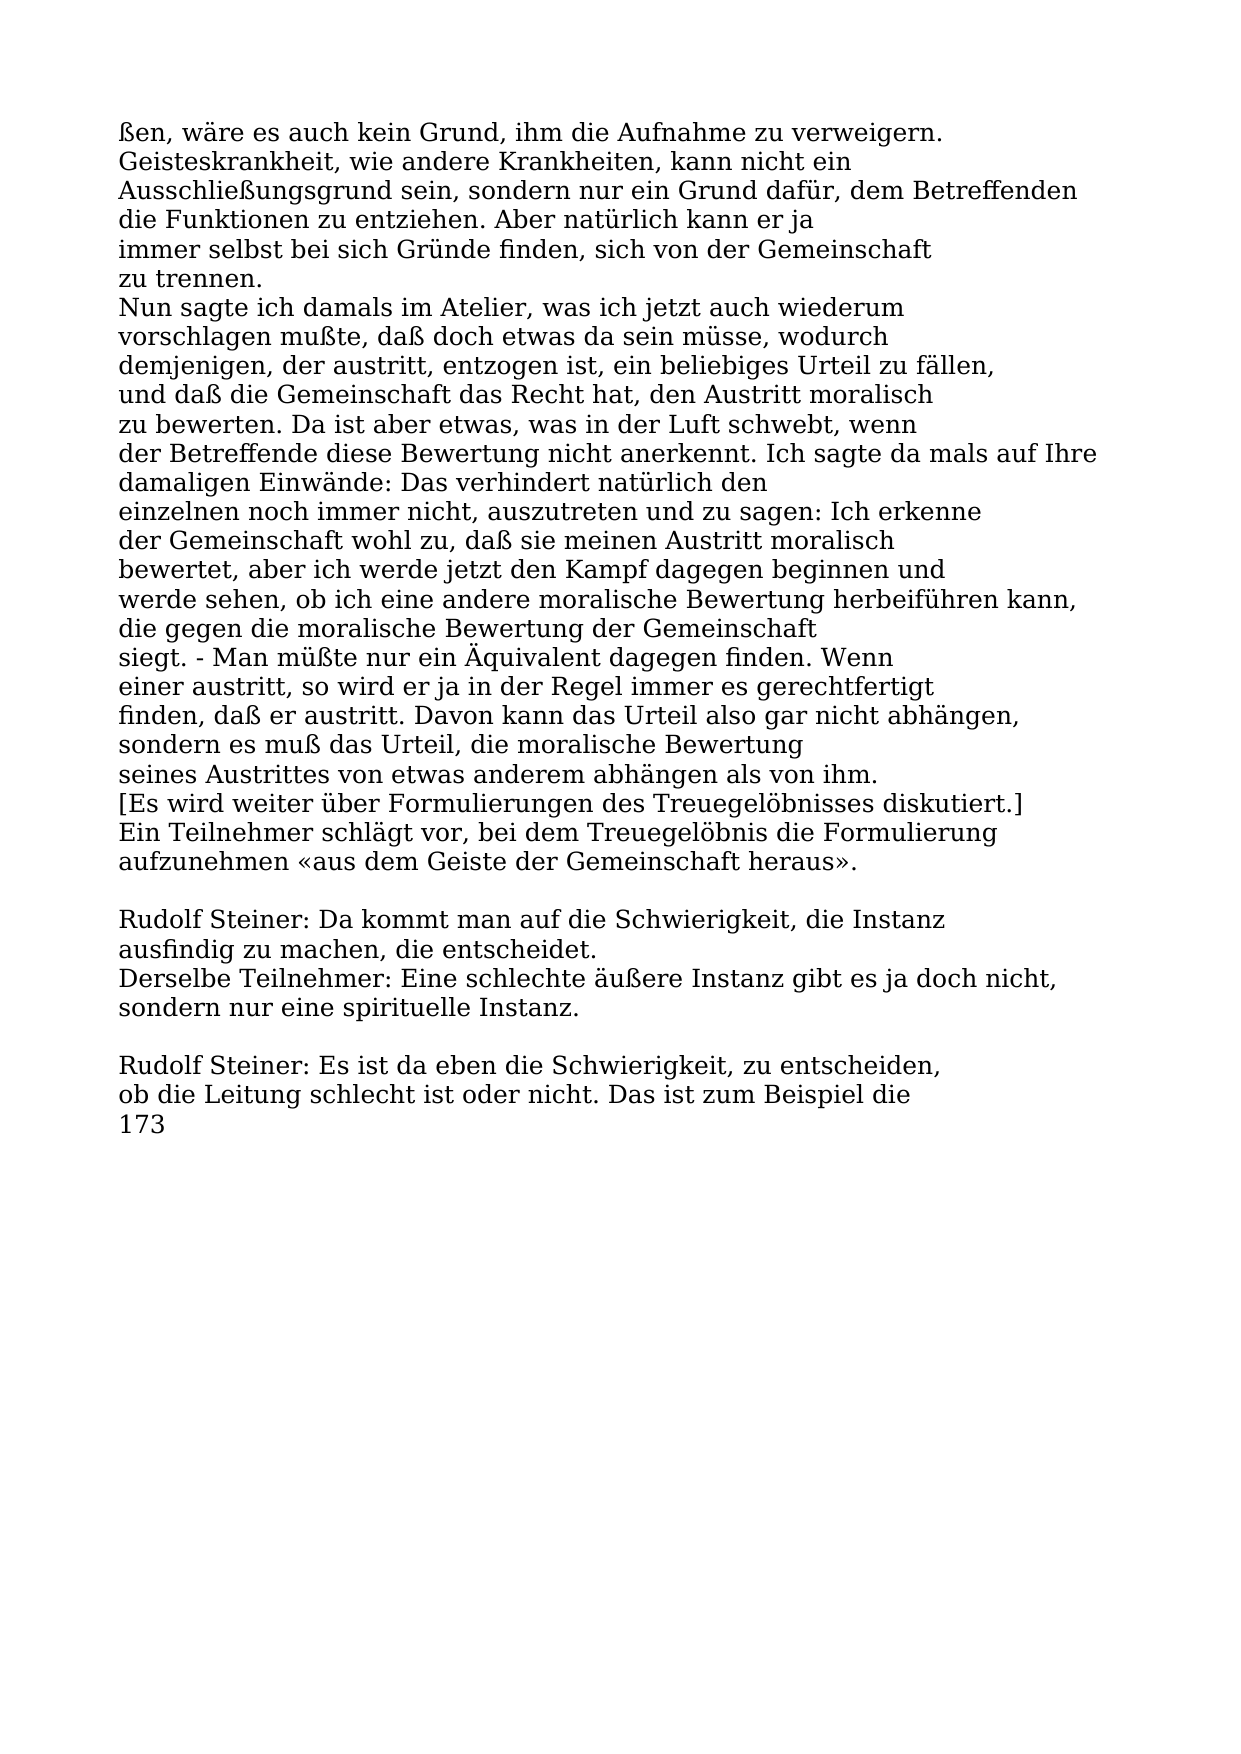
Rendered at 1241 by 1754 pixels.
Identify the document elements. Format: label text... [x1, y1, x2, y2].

text ausfindig zu machen, die entscheidet. [118, 935, 1122, 964]
text Nun sagte ich damals im Atelier, was ich jetzt auch wiederum [118, 293, 1122, 322]
text immer selbst bei sich Gründe finden, sich von der Gemeinschaft [118, 235, 1122, 264]
text [Es wird weiter über Formulierungen des Treuegelöbnisses diskutiert.] [118, 789, 1122, 818]
text vorschlagen mußte, daß doch etwas da sein müsse, wodurch [118, 322, 1122, 351]
text zu trennen. [118, 264, 1122, 293]
text der Betreffende diese Bewertung nicht anerkennt. Ich sagte da mals auf Ihre damaligen Einwände: Das verhindert natürlich den [118, 439, 1122, 497]
text sondern nur eine spirituelle Instanz. [118, 993, 1122, 1022]
text Rudolf Steiner: Da kommt man auf die Schwierigkeit, die Instanz [118, 906, 1122, 935]
text Derselbe Teilnehmer: Eine schlechte äußere Instanz gibt es ja doch nicht, [118, 964, 1122, 993]
text werde sehen, ob ich eine andere moralische Bewertung herbeiführen kann, die gegen die moralische Bewertung der Gemeinschaft [118, 585, 1122, 643]
text 173 [118, 1110, 1122, 1139]
text ob die Leitung schlecht ist oder nicht. Das ist zum Beispiel die [118, 1081, 1122, 1110]
text bewertet, aber ich werde jetzt den Kampf dagegen beginnen und [118, 556, 1122, 585]
text seines Austrittes von etwas anderem abhängen als von ihm. [118, 760, 1122, 789]
text Rudolf Steiner: Es ist da eben die Schwierigkeit, zu entscheiden, [118, 1051, 1122, 1081]
text finden, daß er austritt. Davon kann das Urteil also gar nicht abhängen, sondern es muß das Urteil, die moralische Bewertung [118, 701, 1122, 760]
text und daß die Gemeinschaft das Recht hat, den Austritt moralisch [118, 381, 1122, 410]
text zu bewerten. Da ist aber etwas, was in der Luft schwebt, wenn [118, 410, 1122, 439]
text demjenigen, der austritt, entzogen ist, ein beliebiges Urteil zu fällen, [118, 351, 1122, 381]
text Geisteskrankheit, wie andere Krankheiten, kann nicht ein Ausschließungsgrund sein, sondern nur ein Grund dafür, dem Betreffenden die Funktionen zu entziehen. Aber natürlich kann er ja [118, 147, 1122, 235]
text ßen, wäre es auch kein Grund, ihm die Aufnahme zu verweigern. [118, 118, 1122, 147]
text der Gemeinschaft wohl zu, daß sie meinen Austritt moralisch [118, 526, 1122, 556]
text einzelnen noch immer nicht, auszutreten und zu sagen: Ich erkenne [118, 497, 1122, 526]
text siegt. - Man müßte nur ein Äquivalent dagegen finden. Wenn [118, 643, 1122, 672]
text einer austritt, so wird er ja in der Regel immer es gerechtfertigt [118, 672, 1122, 701]
text Ein Teilnehmer schlägt vor, bei dem Treuegelöbnis die Formulierung aufzunehmen «aus dem Geiste der Gemeinschaft heraus». [118, 818, 1122, 876]
